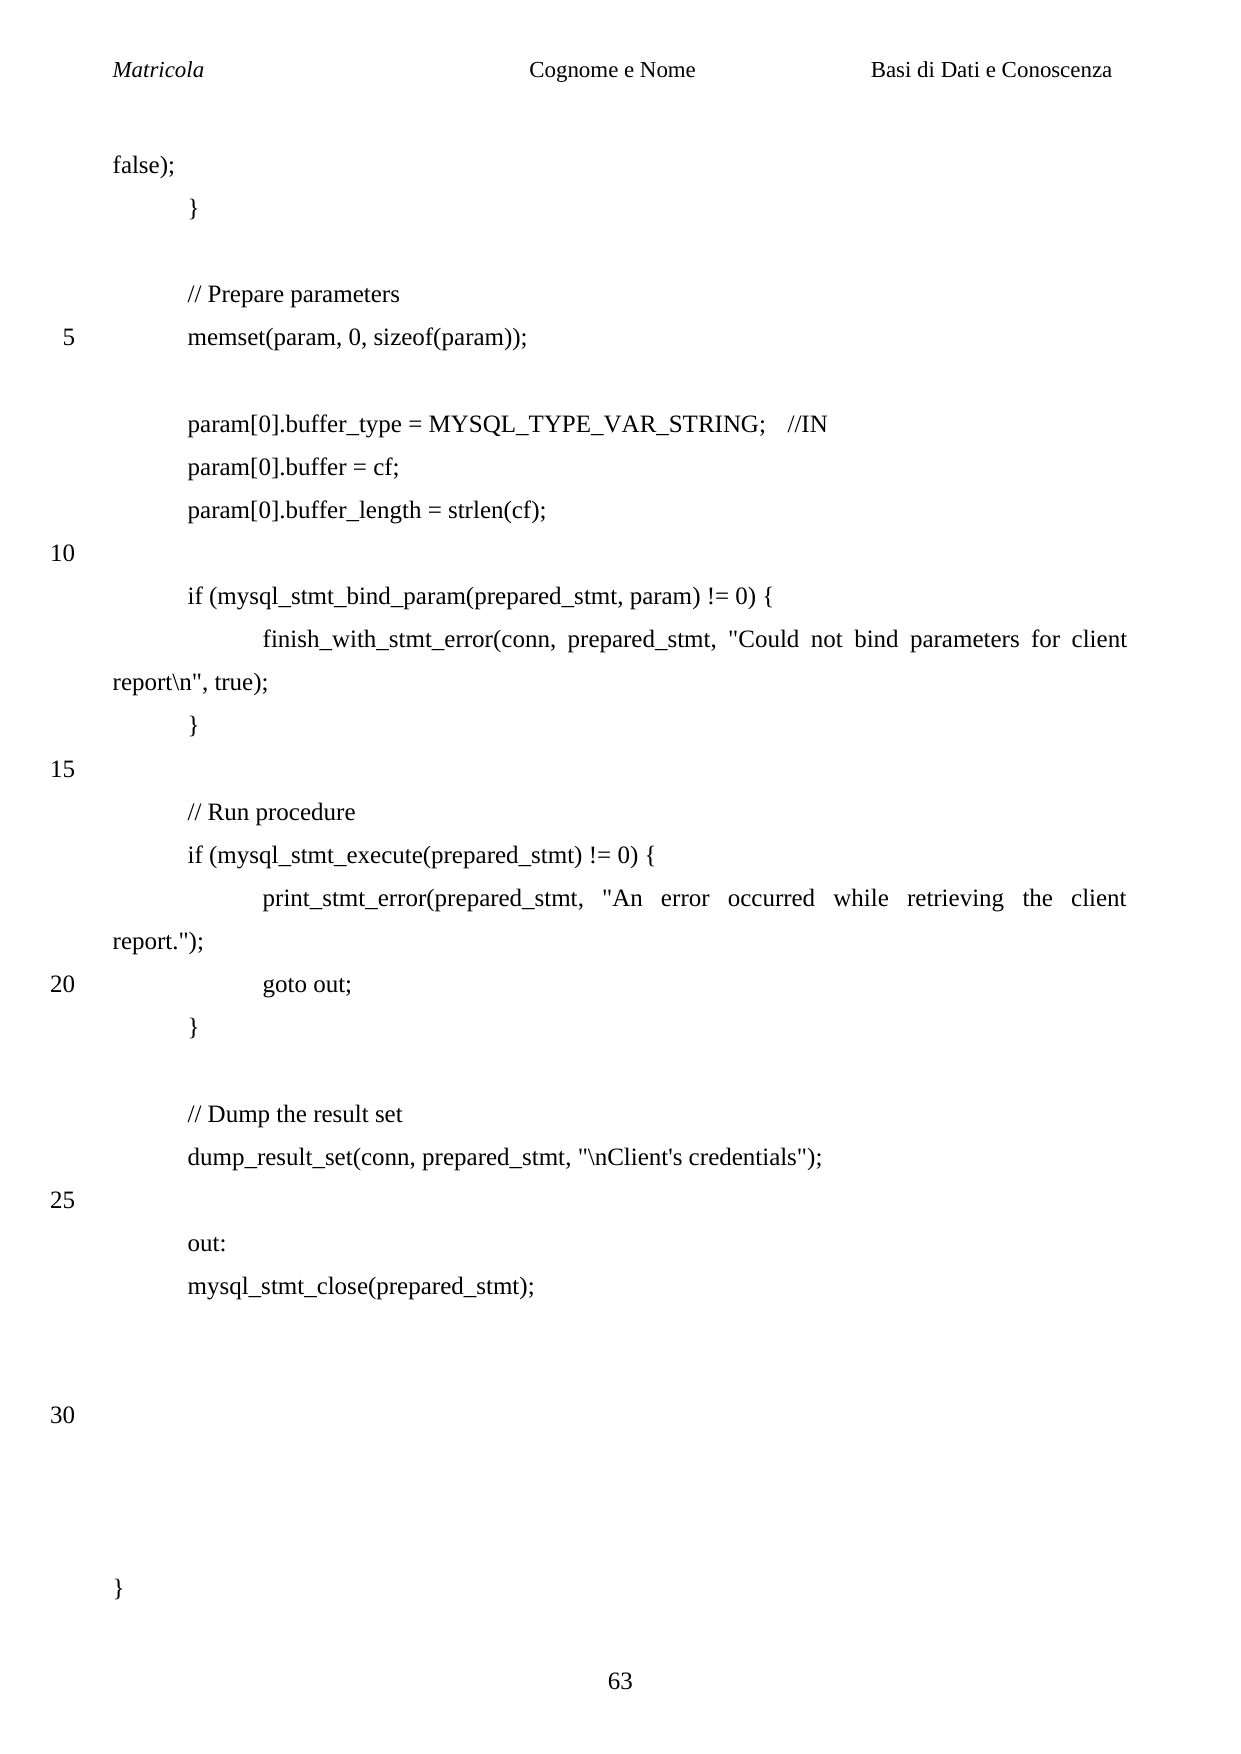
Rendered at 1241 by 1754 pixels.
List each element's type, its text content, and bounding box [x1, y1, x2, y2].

text // Dump the result set [112, 1099, 1128, 1127]
text param[0].buffer_length = strlen(cf); [112, 495, 1128, 524]
text // Prepare parameters [112, 279, 1128, 308]
text } [112, 711, 1128, 739]
text } [112, 1012, 1128, 1041]
text mysql_stmt_close(prepared_stmt); [112, 1271, 1128, 1300]
text dump_result_set(conn, prepared_stmt, "\nClient's credentials"); [112, 1142, 1128, 1171]
text // Run procedure [112, 797, 1128, 826]
text if (mysql_stmt_execute(prepared_stmt) != 0) { [112, 840, 1128, 869]
text out: [112, 1228, 1128, 1257]
text goto out; [112, 969, 1128, 998]
text false); [112, 150, 1128, 179]
text print_stmt_error(prepared_stmt, "An error occurred while retrieving the client report."); [112, 883, 1128, 955]
text param[0].buffer = cf; [112, 452, 1128, 481]
text if (mysql_stmt_bind_param(prepared_stmt, param) != 0) { [112, 581, 1128, 610]
text } [112, 1573, 1128, 1602]
text memset(param, 0, sizeof(param)); [112, 322, 1128, 351]
text } [112, 193, 1128, 222]
text param[0].buffer_type = MYSQL_TYPE_VAR_STRING; //IN [112, 409, 1128, 437]
text finish_with_stmt_error(conn, prepared_stmt, "Could not bind parameters for client report\n", true); [112, 624, 1128, 696]
